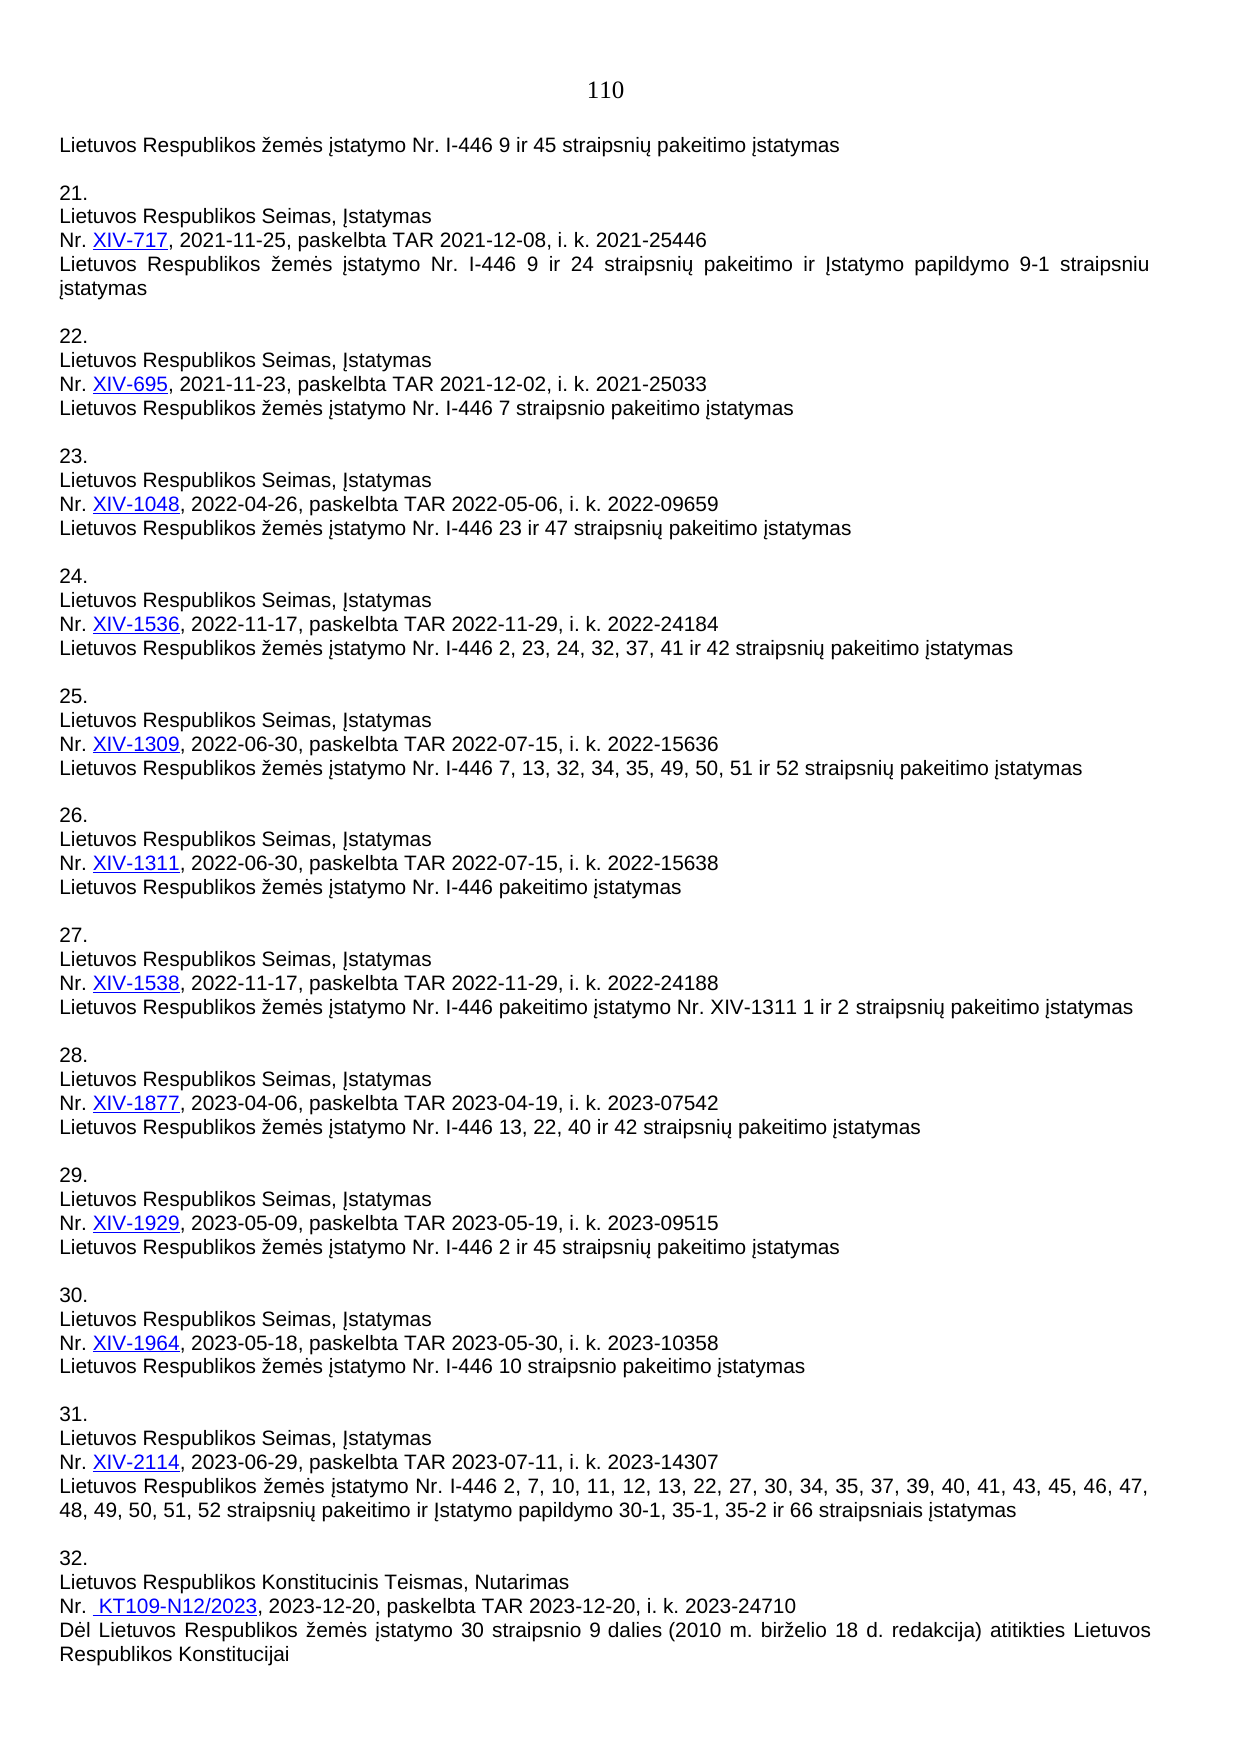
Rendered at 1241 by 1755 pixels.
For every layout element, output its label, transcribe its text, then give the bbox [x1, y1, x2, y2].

text Lietuvos Respublikos Seimas, Įstatymas [59, 707, 1152, 731]
text Lietuvos Respublikos žemės įstatymo Nr. I-446 pakeitimo įstatymas [59, 875, 1152, 899]
text Lietuvos Respublikos žemės įstatymo Nr. I-446 23 ir 47 straipsnių pakeitimo įstatymas [59, 516, 1152, 540]
text Lietuvos Respublikos žemės įstatymo Nr. I-446 13, 22, 40 ir 42 straipsnių pakeitimo įstatymas [59, 1115, 1152, 1139]
text 30. [59, 1282, 1152, 1306]
text 26. [59, 803, 1152, 827]
text 23. [59, 444, 1152, 468]
text Lietuvos Respublikos žemės įstatymo Nr. I-446 7 straipsnio pakeitimo įstatymas [59, 396, 1152, 420]
text Dėl Lietuvos Respublikos žemės įstatymo 30 straipsnio 9 dalies (2010 m. birželio 18 d. redakcija) atitikties Lietuvos Respublikos Konstitucijai [59, 1618, 1152, 1666]
text Nr. XIV-1311, 2022-06-30, paskelbta TAR 2022-07-15, i. k. 2022-15638 [59, 851, 1152, 875]
text Nr. XIV-717, 2021-11-25, paskelbta TAR 2021-12-08, i. k. 2021-25446 [59, 228, 1152, 252]
text Nr. XIV-1877, 2023-04-06, paskelbta TAR 2023-04-19, i. k. 2023-07542 [59, 1091, 1152, 1115]
text Lietuvos Respublikos Seimas, Įstatymas [59, 1067, 1152, 1091]
text Lietuvos Respublikos žemės įstatymo Nr. I-446 9 ir 45 straipsnių pakeitimo įstatymas [59, 132, 1152, 156]
text Nr. XIV-2114, 2023-06-29, paskelbta TAR 2023-07-11, i. k. 2023-14307 [59, 1450, 1152, 1474]
text Lietuvos Respublikos žemės įstatymo Nr. I-446 2, 23, 24, 32, 37, 41 ir 42 straipsnių pakeitimo įstatymas [59, 636, 1152, 659]
text Lietuvos Respublikos žemės įstatymo Nr. I-446 2, 7, 10, 11, 12, 13, 22, 27, 30, 34, 35, 37, 39, 40, 41, 43, 45, 46, 47, 48, 49, 50, 51, 52 straipsnių pakeitimo ir Įstatymo papildymo 30-1, 35-1, 35-2 ir 66 straipsniais įstatymas [59, 1474, 1152, 1522]
text Nr. XIV-1309, 2022-06-30, paskelbta TAR 2022-07-15, i. k. 2022-15636 [59, 731, 1152, 755]
text Lietuvos Respublikos žemės įstatymo Nr. I-446 2 ir 45 straipsnių pakeitimo įstatymas [59, 1234, 1152, 1258]
text Lietuvos Respublikos žemės įstatymo Nr. I-446 10 straipsnio pakeitimo įstatymas [59, 1354, 1152, 1378]
text Lietuvos Respublikos Seimas, Įstatymas [59, 468, 1152, 492]
text 24. [59, 564, 1152, 588]
text 32. [59, 1546, 1152, 1570]
text Nr. XIV-1929, 2023-05-09, paskelbta TAR 2023-05-19, i. k. 2023-09515 [59, 1211, 1152, 1234]
text Lietuvos Respublikos Seimas, Įstatymas [59, 588, 1152, 612]
text 21. [59, 180, 1152, 204]
text Nr. XIV-1964, 2023-05-18, paskelbta TAR 2023-05-30, i. k. 2023-10358 [59, 1330, 1152, 1354]
text Lietuvos Respublikos Seimas, Įstatymas [59, 1426, 1152, 1450]
text 25. [59, 683, 1152, 707]
text Lietuvos Respublikos Konstitucinis Teismas, Nutarimas [59, 1570, 1152, 1594]
text 29. [59, 1163, 1152, 1187]
text Lietuvos Respublikos Seimas, Įstatymas [59, 1187, 1152, 1211]
text Nr. KT109-N12/2023, 2023-12-20, paskelbta TAR 2023-12-20, i. k. 2023-24710 [59, 1594, 1152, 1618]
text Nr. XIV-1536, 2022-11-17, paskelbta TAR 2022-11-29, i. k. 2022-24184 [59, 612, 1152, 636]
text Nr. XIV-695, 2021-11-23, paskelbta TAR 2021-12-02, i. k. 2021-25033 [59, 372, 1152, 396]
text Lietuvos Respublikos Seimas, Įstatymas [59, 348, 1152, 372]
text Nr. XIV-1538, 2022-11-17, paskelbta TAR 2022-11-29, i. k. 2022-24188 [59, 971, 1152, 995]
text Lietuvos Respublikos žemės įstatymo Nr. I-446 7, 13, 32, 34, 35, 49, 50, 51 ir 52 straipsnių pakeitimo įstatymas [59, 755, 1152, 779]
text Lietuvos Respublikos Seimas, Įstatymas [59, 947, 1152, 971]
text Nr. XIV-1048, 2022-04-26, paskelbta TAR 2022-05-06, i. k. 2022-09659 [59, 492, 1152, 516]
text Lietuvos Respublikos žemės įstatymo Nr. I-446 pakeitimo įstatymo Nr. XIV-1311 1 ir 2 straipsnių pakeitimo įstatymas [59, 995, 1152, 1019]
text 22. [59, 324, 1152, 348]
text 28. [59, 1043, 1152, 1067]
text Lietuvos Respublikos Seimas, Įstatymas [59, 204, 1152, 228]
text Lietuvos Respublikos Seimas, Įstatymas [59, 827, 1152, 851]
text 31. [59, 1402, 1152, 1426]
text 27. [59, 923, 1152, 947]
text Lietuvos Respublikos žemės įstatymo Nr. I-446 9 ir 24 straipsnių pakeitimo ir Įstatymo papildymo 9-1 straipsniu įstatymas [59, 252, 1152, 300]
text Lietuvos Respublikos Seimas, Įstatymas [59, 1306, 1152, 1330]
